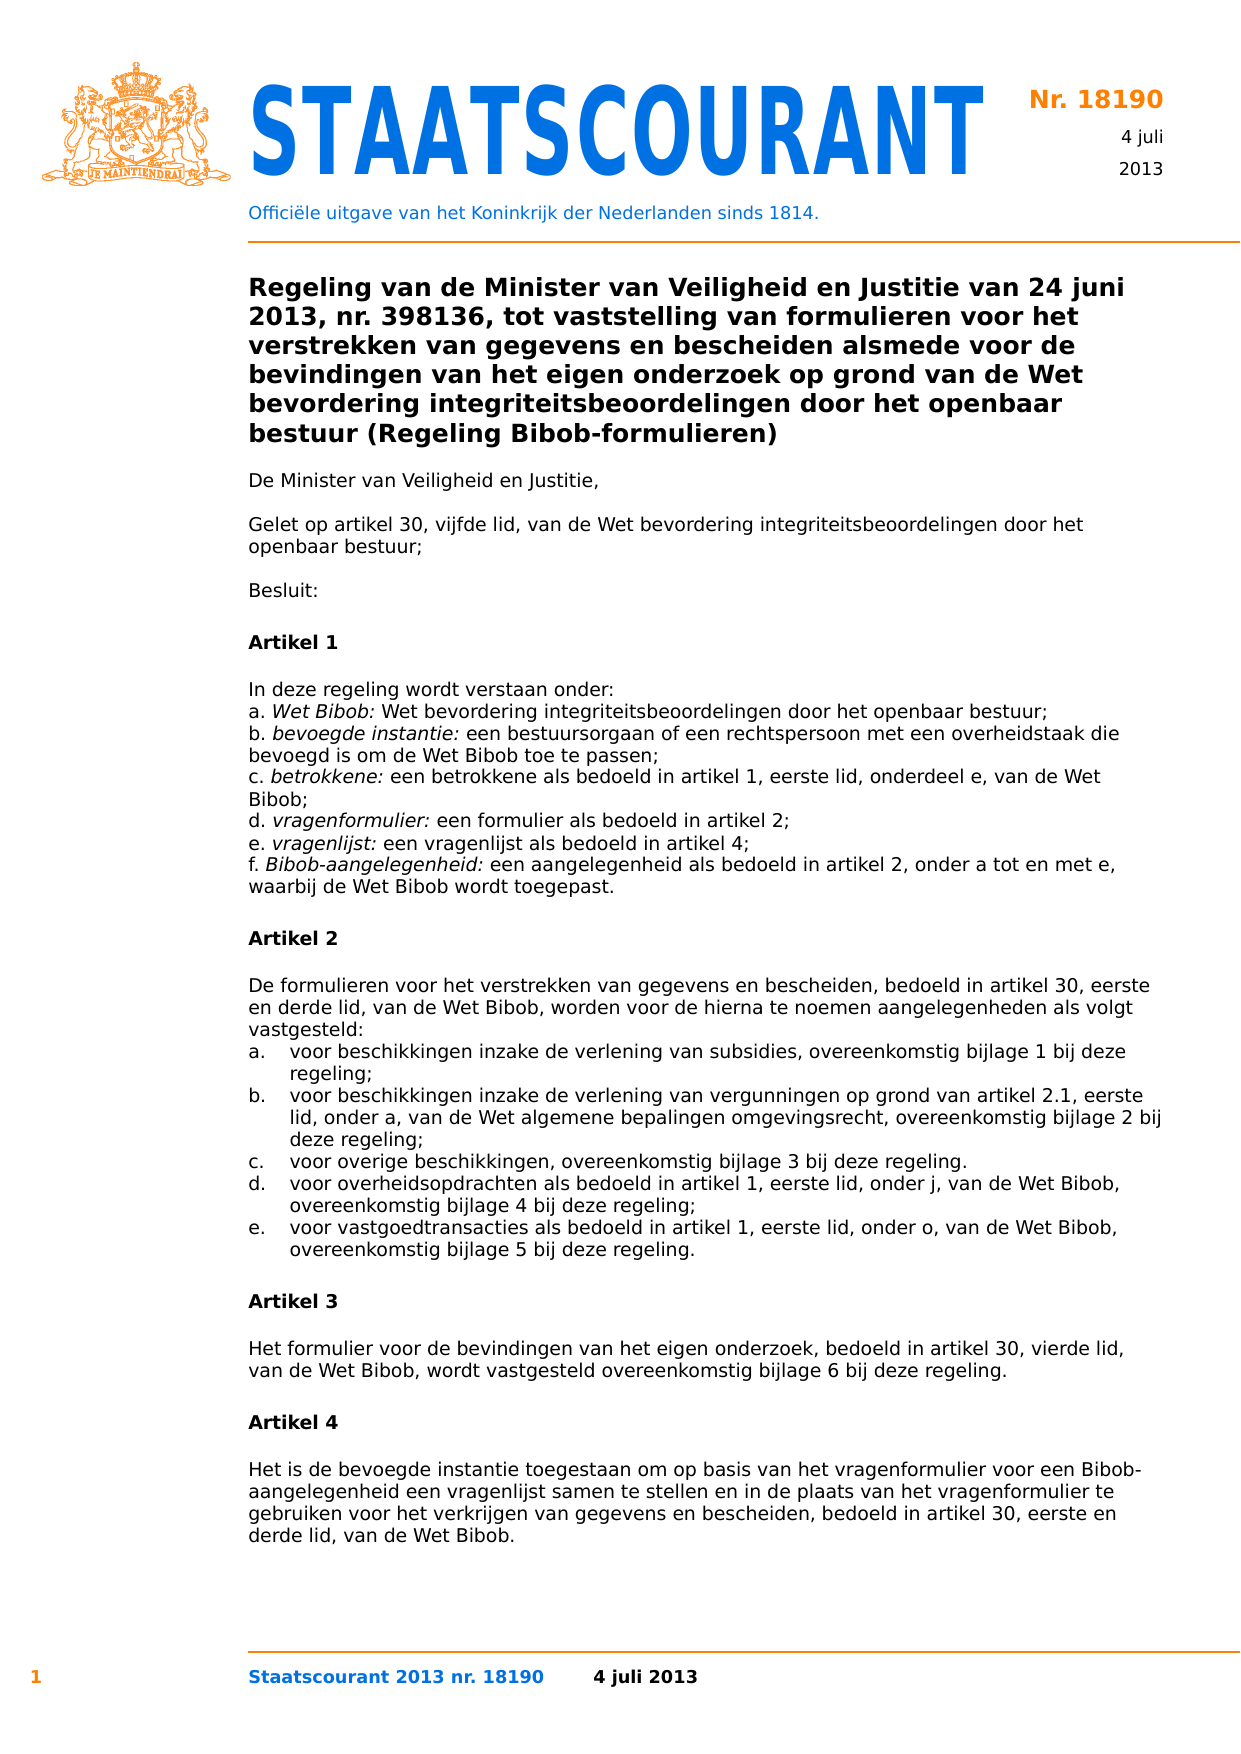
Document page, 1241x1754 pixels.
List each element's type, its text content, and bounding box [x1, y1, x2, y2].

subtitle Artikel 3 [248, 1291, 1163, 1313]
picture [41, 62, 231, 186]
text Gelet op artikel 30, vijfde lid, van de Wet bevordering integriteitsbeoordelingen door het openbaar bestuur; [248, 514, 1163, 558]
text a. Wet Bibob: Wet bevordering integriteitsbeoordelingen door het openbaar bestuur; [248, 701, 1163, 722]
subtitle Artikel 1 [248, 632, 1163, 653]
table_header Nr. 18190 [998, 62, 1240, 121]
text De formulieren voor het verstrekken van gegevens en bescheiden, bedoeld in artikel 30, eerste en derde lid, van de Wet Bibob, worden voor de hierna te noemen aangelegenheden als volgt vastgesteld: [248, 975, 1163, 1041]
text Het formulier voor de bevindingen van het eigen onderzoek, bedoeld in artikel 30, vierde lid, van de Wet Bibob, wordt vastgesteld overeenkomstig bijlage 6 bij deze regeling. [248, 1338, 1163, 1382]
text e. vragenlijst: een vragenlijst als bedoeld in artikel 4; [248, 832, 1163, 854]
text a. voor beschikkingen inzake de verlening van subsidies, overeenkomstig bijlage 1 bij deze regeling; [248, 1041, 1163, 1085]
text c. voor overige beschikkingen, overeenkomstig bijlage 3 bij deze regeling. [248, 1151, 1163, 1173]
table_header [25, 62, 248, 241]
text In deze regeling wordt verstaan onder: [248, 678, 1163, 701]
text d. voor overheidsopdrachten als bedoeld in artikel 1, eerste lid, onder j, van de Wet Bibob, overeenkomstig bijlage 4 bij deze regeling; [248, 1173, 1163, 1217]
subtitle Artikel 4 [248, 1412, 1163, 1434]
table_cell 2013 [998, 153, 1240, 203]
text Het is de bevoegde instantie toegestaan om op basis van het vragenformulier voor een Bibob-aangelegenheid een vragenlijst samen te stellen en in de plaats van het vragenformulier te gebruiken voor het verkrijgen van gegevens en bescheiden, bedoeld in artikel 30, eerste en derde lid, van de Wet Bibob. [248, 1459, 1163, 1547]
subtitle Artikel 2 [248, 928, 1163, 950]
table_cell 4 juli [998, 121, 1240, 153]
text c. betrokkene: een betrokkene als bedoeld in artikel 1, eerste lid, onderdeel e, van de Wet Bibob; [248, 766, 1163, 810]
text d. vragenformulier: een formulier als bedoeld in artikel 2; [248, 810, 1163, 832]
text f. Bibob-aangelegenheid: een aangelegenheid als bedoeld in artikel 2, onder a tot en met e, waarbij de Wet Bibob wordt toegepast. [248, 854, 1163, 898]
subtitle Regeling van de Minister van Veiligheid en Justitie van 24 juni 2013, nr. 398136, tot vaststelling van formulieren voor het verstrekken van gegevens en bescheiden alsmede voor de bevindingen van het eigen onderzoek op grond van de Wet bevordering integriteitsbeoordelingen door het openbaar bestuur (Regeling Bibob-formulieren) [248, 273, 1163, 448]
text Besluit: [248, 579, 1163, 602]
text b. voor beschikkingen inzake de verlening van vergunningen op grond van artikel 2.1, eerste lid, onder a, van de Wet algemene bepalingen omgevingsrecht, overeenkomstig bijlage 2 bij deze regeling; [248, 1085, 1163, 1151]
text b. bevoegde instantie: een bestuursorgaan of een rechtspersoon met een overheidstaak die bevoegd is om de Wet Bibob toe te passen; [248, 722, 1163, 766]
table_cell Officiële uitgave van het Koninkrijk der Nederlanden sinds 1814. [248, 203, 1240, 241]
table_header STAATSCOURANT [248, 62, 998, 203]
text De Minister van Veiligheid en Justitie, [248, 470, 1163, 492]
text e. voor vastgoedtransacties als bedoeld in artikel 1, eerste lid, onder o, van de Wet Bibob, overeenkomstig bijlage 5 bij deze regeling. [248, 1217, 1163, 1261]
